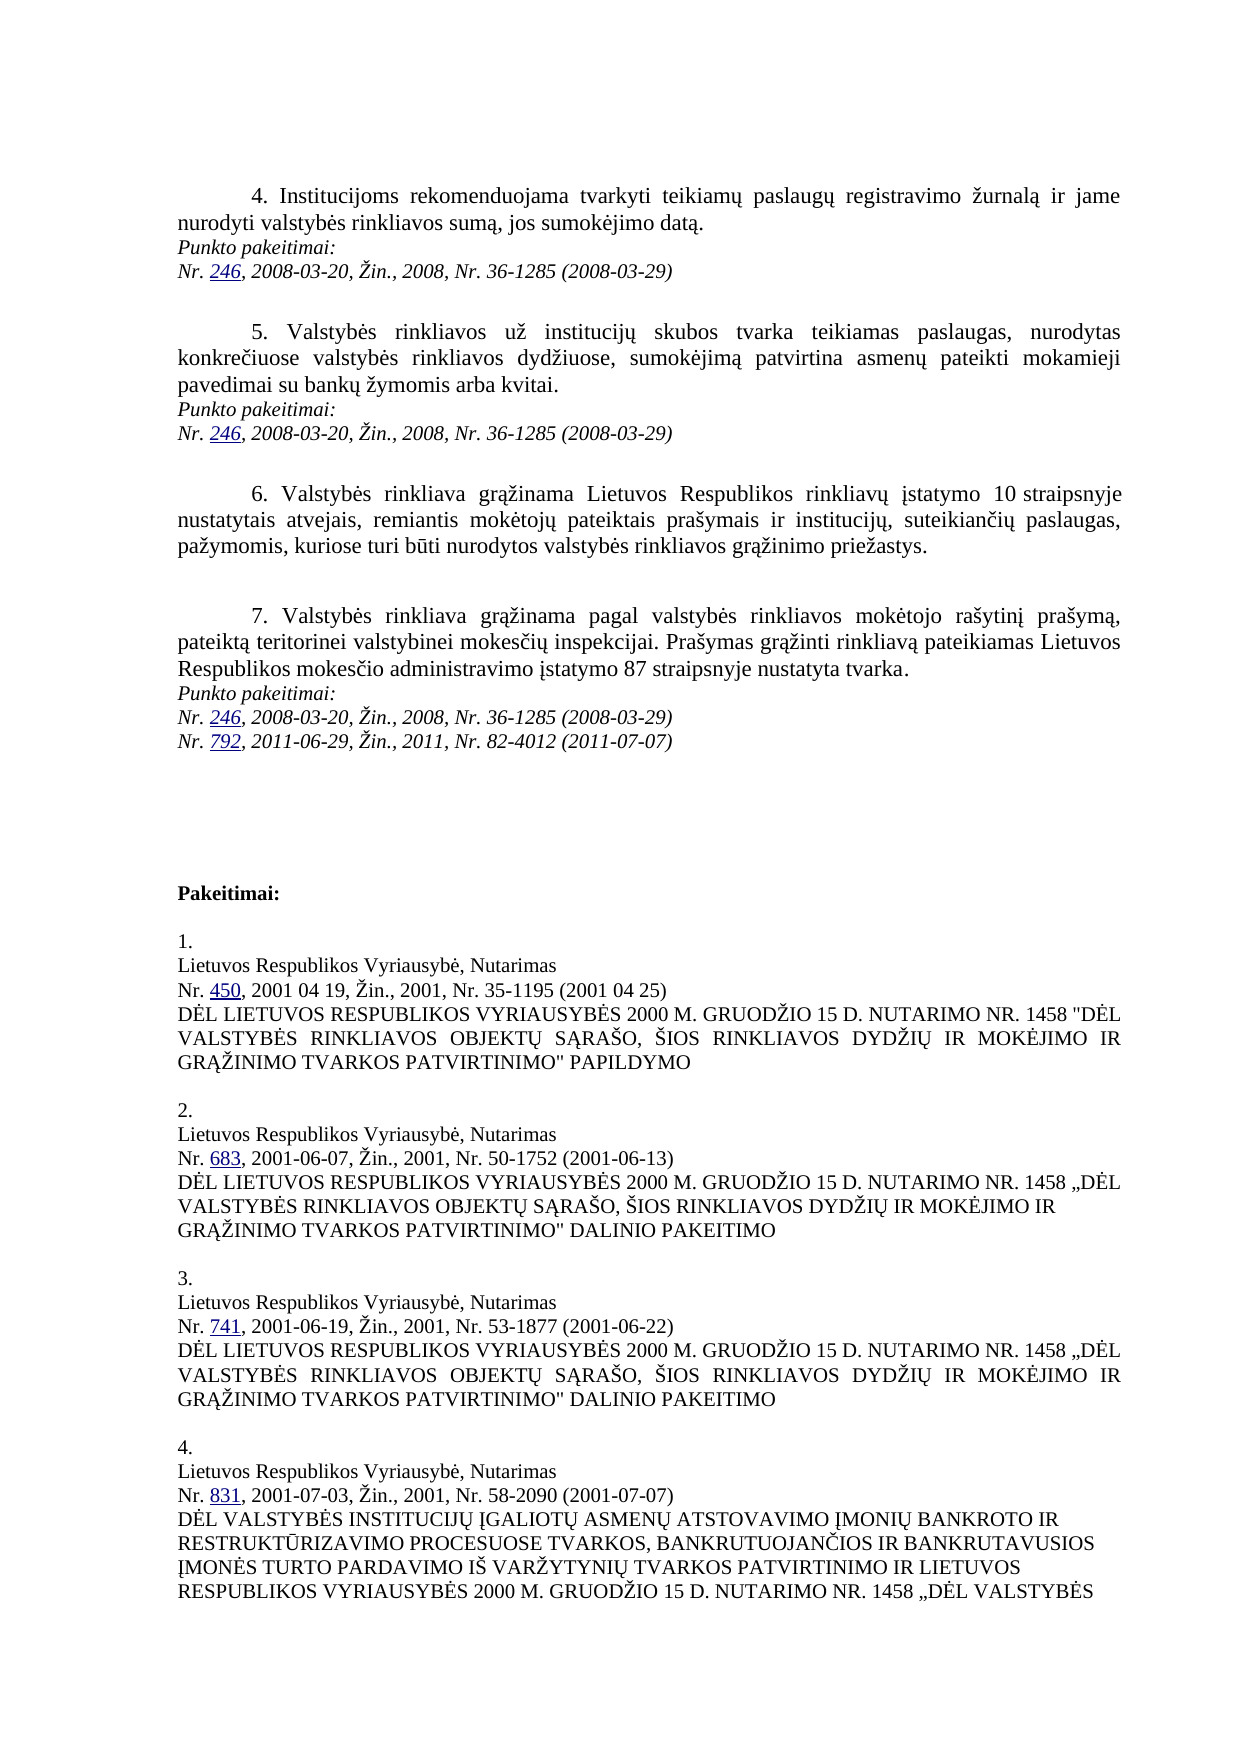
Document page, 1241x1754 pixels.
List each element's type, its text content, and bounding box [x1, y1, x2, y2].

text Lietuvos Respublikos Vyriausybė, Nutarimas [177, 953, 1122, 977]
text DĖL LIETUVOS RESPUBLIKOS VYRIAUSYBĖS 2000 M. GRUODŽIO 15 D. NUTARIMO NR. 1458 „DĖL VALSTYBĖS RINKLIAVOS OBJEKTŲ SĄRAŠO, ŠIOS RINKLIAVOS DYDŽIŲ IR MOKĖJIMO IR GRĄŽINIMO TVARKOS PATVIRTINIMO" DALINIO PAKEITIMO [177, 1170, 1122, 1242]
text Pakeitimai: [177, 881, 1122, 905]
text 1. [177, 929, 1122, 953]
text Punkto pakeitimai: [177, 681, 1122, 705]
text Nr. 246, 2008-03-20, Žin., 2008, Nr. 36-1285 (2008-03-29) [177, 705, 1122, 729]
text Nr. 792, 2011-06-29, Žin., 2011, Nr. 82-4012 (2011-07-07) [177, 729, 1122, 753]
text Nr. 246, 2008-03-20, Žin., 2008, Nr. 36-1285 (2008-03-29) [177, 421, 1122, 445]
text 4. Institucijoms rekomenduojama tvarkyti teikiamų paslaugų registravimo žurnalą ir jame nurodyti valstybės rinkliavos sumą, jos sumokėjimo datą. [177, 182, 1122, 235]
text Lietuvos Respublikos Vyriausybė, Nutarimas [177, 1459, 1122, 1483]
text Punkto pakeitimai: [177, 235, 1122, 259]
text DĖL LIETUVOS RESPUBLIKOS VYRIAUSYBĖS 2000 M. GRUODŽIO 15 D. NUTARIMO NR. 1458 "DĖL VALSTYBĖS RINKLIAVOS OBJEKTŲ SĄRAŠO, ŠIOS RINKLIAVOS DYDŽIŲ IR MOKĖJIMO IR GRĄŽINIMO TVARKOS PATVIRTINIMO" PAPILDYMO [177, 1002, 1122, 1074]
text 6. Valstybės rinkliava grąžinama Lietuvos Respublikos rinkliavų įstatymo 10 straipsnyje nustatytais atvejais, remiantis mokėtojų pateiktais prašymais ir institucijų, suteikiančių paslaugas, pažymomis, kuriose turi būti nurodytos valstybės rinkliavos grąžinimo priežastys. [177, 480, 1122, 559]
text 3. [177, 1266, 1122, 1290]
text 4. [177, 1435, 1122, 1459]
text Nr. 246, 2008-03-20, Žin., 2008, Nr. 36-1285 (2008-03-29) [177, 259, 1122, 283]
text Lietuvos Respublikos Vyriausybė, Nutarimas [177, 1122, 1122, 1146]
text DĖL LIETUVOS RESPUBLIKOS VYRIAUSYBĖS 2000 M. GRUODŽIO 15 D. NUTARIMO NR. 1458 „DĖL VALSTYBĖS RINKLIAVOS OBJEKTŲ SĄRAŠO, ŠIOS RINKLIAVOS DYDŽIŲ IR MOKĖJIMO IR GRĄŽINIMO TVARKOS PATVIRTINIMO" DALINIO PAKEITIMO [177, 1338, 1122, 1411]
text 7. Valstybės rinkliava grąžinama pagal valstybės rinkliavos mokėtojo rašytinį prašymą, pateiktą teritorinei valstybinei mokesčių inspekcijai. Prašymas grąžinti rinkliavą pateikiamas Lietuvos Respublikos mokesčio administravimo įstatymo 87 straipsnyje nustatyta tvarka. [177, 602, 1122, 681]
text Punkto pakeitimai: [177, 397, 1122, 421]
text Nr. 450, 2001 04 19, Žin., 2001, Nr. 35-1195 (2001 04 25) [177, 977, 1122, 1002]
text Lietuvos Respublikos Vyriausybė, Nutarimas [177, 1290, 1122, 1314]
text Nr. 741, 2001-06-19, Žin., 2001, Nr. 53-1877 (2001-06-22) [177, 1314, 1122, 1338]
text 2. [177, 1098, 1122, 1122]
text Nr. 831, 2001-07-03, Žin., 2001, Nr. 58-2090 (2001-07-07) [177, 1483, 1122, 1507]
text DĖL VALSTYBĖS INSTITUCIJŲ ĮGALIOTŲ ASMENŲ ATSTOVAVIMO ĮMONIŲ BANKROTO IR RESTRUKTŪRIZAVIMO PROCESUOSE TVARKOS, BANKRUTUOJANČIOS IR BANKRUTAVUSIOS ĮMONĖS TURTO PARDAVIMO IŠ VARŽYTYNIŲ TVARKOS PATVIRTINIMO IR LIETUVOS RESPUBLIKOS VYRIAUSYBĖS 2000 M. GRUODŽIO 15 D. NUTARIMO NR. 1458 „DĖL VALSTYBĖS [177, 1507, 1122, 1603]
text Nr. 683, 2001-06-07, Žin., 2001, Nr. 50-1752 (2001-06-13) [177, 1146, 1122, 1170]
text 5. Valstybės rinkliavos už institucijų skubos tvarka teikiamas paslaugas, nurodytas konkrečiuose valstybės rinkliavos dydžiuose, sumokėjimą patvirtina asmenų pateikti mokamieji pavedimai su bankų žymomis arba kvitai. [177, 318, 1122, 397]
